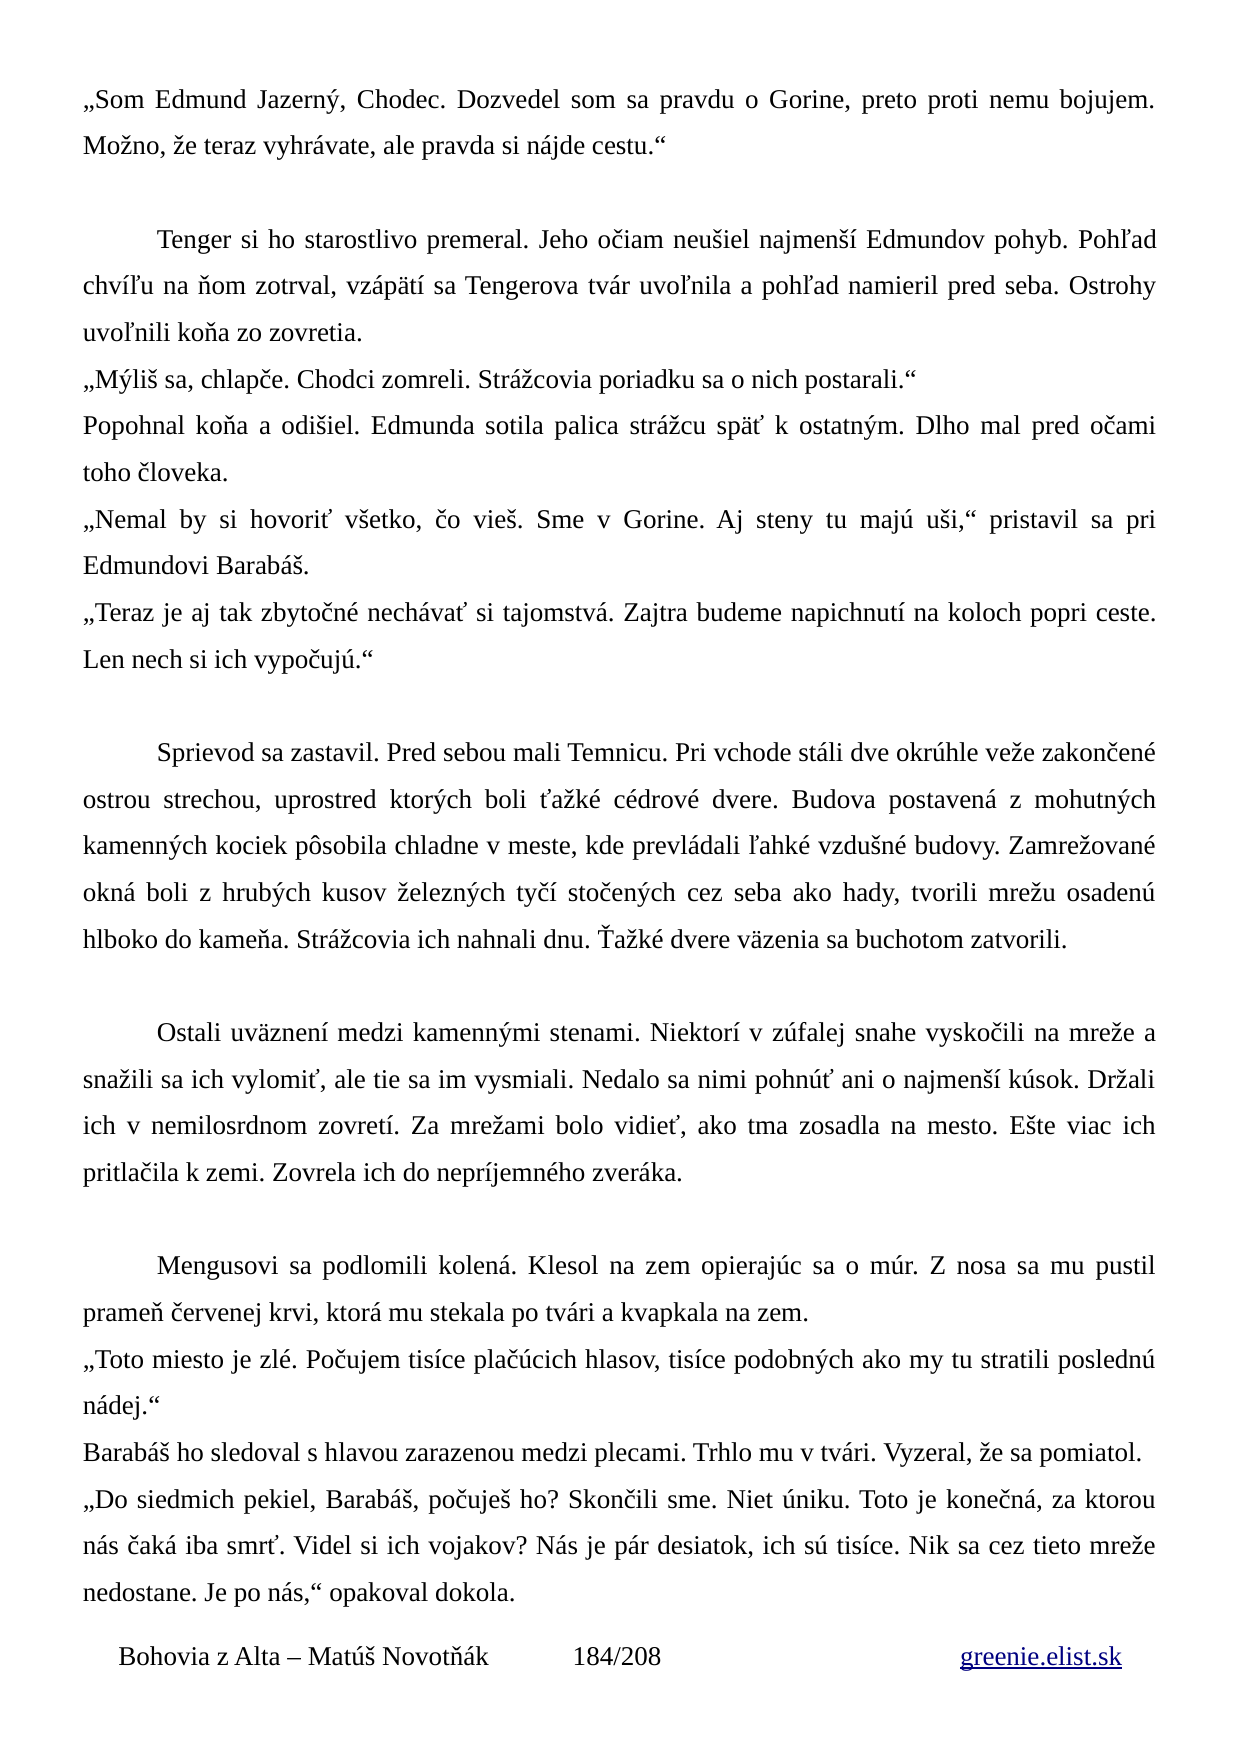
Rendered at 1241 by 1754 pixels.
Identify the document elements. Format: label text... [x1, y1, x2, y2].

text „Som Edmund Jazerný, Chodec. Dozvedel som sa pravdu o Gorine, preto proti nemu bojujem. Možno, že teraz vyhrávate, ale pravda si nájde cestu.“ [83, 83, 1157, 161]
text Barabáš ho sledoval s hlavou zarazenou medzi plecami. Trhlo mu v tvári. Vyzeral, že sa pomiatol. [83, 1436, 1157, 1467]
text „Do siedmich pekiel, Barabáš, počuješ ho? Skončili sme. Niet úniku. Toto je konečná, za ktorou nás čaká iba smrť. Videl si ich vojakov? Nás je pár desiatok, ich sú tisíce. Nik sa cez tieto mreže nedostane. Je po nás,“ opakoval dokola. [83, 1483, 1157, 1607]
text „Mýliš sa, chlapče. Chodci zomreli. Strážcovia poriadku sa o nich postarali.“ [83, 363, 1157, 394]
text Mengusovi sa podlomili kolená. Klesol na zem opierajúc sa o múr. Z nosa sa mu pustil prameň červenej krvi, ktorá mu stekala po tvári a kvapkala na zem. [83, 1249, 1157, 1327]
text „Nemal by si hovoriť všetko, čo vieš. Sme v Gorine. Aj steny tu majú uši,“ pristavil sa pri Edmundovi Barabáš. [83, 503, 1157, 581]
text Ostali uväznení medzi kamennými stenami. Niektorí v zúfalej snahe vyskočili na mreže a snažili sa ich vylomiť, ale tie sa im vysmiali. Nedalo sa nimi pohnúť ani o najmenší kúsok. Držali ich v nemilosrdnom zovretí. Za mrežami bolo vidieť, ako tma zosadla na mesto. Ešte viac ich pritlačila k zemi. Zovrela ich do nepríjemného zveráka. [83, 1016, 1157, 1187]
text Sprievod sa zastavil. Pred sebou mali Temnicu. Pri vchode stáli dve okrúhle veže zakončené ostrou strechou, uprostred ktorých boli ťažké cédrové dvere. Budova postavená z mohutných kamenných kociek pôsobila chladne v meste, kde prevládali ľahké vzdušné budovy. Zamrežované okná boli z hrubých kusov železných tyčí stočených cez seba ako hady, tvorili mrežu osadenú hlboko do kameňa. Strážcovia ich nahnali dnu. Ťažké dvere väzenia sa buchotom zatvorili. [83, 736, 1157, 954]
text „Teraz je aj tak zbytočné nechávať si tajomstvá. Zajtra budeme napichnutí na koloch popri ceste. Len nech si ich vypočujú.“ [83, 596, 1157, 674]
text Popohnal koňa a odišiel. Edmunda sotila palica strážcu späť k ostatným. Dlho mal pred očami toho človeka. [83, 409, 1157, 487]
text Tenger si ho starostlivo premeral. Jeho očiam neušiel najmenší Edmundov pohyb. Pohľad chvíľu na ňom zotrval, vzápätí sa Tengerova tvár uvoľnila a pohľad namieril pred seba. Ostrohy uvoľnili koňa zo zovretia. [83, 223, 1157, 347]
text „Toto miesto je zlé. Počujem tisíce plačúcich hlasov, tisíce podobných ako my tu stratili poslednú nádej.“ [83, 1343, 1157, 1421]
